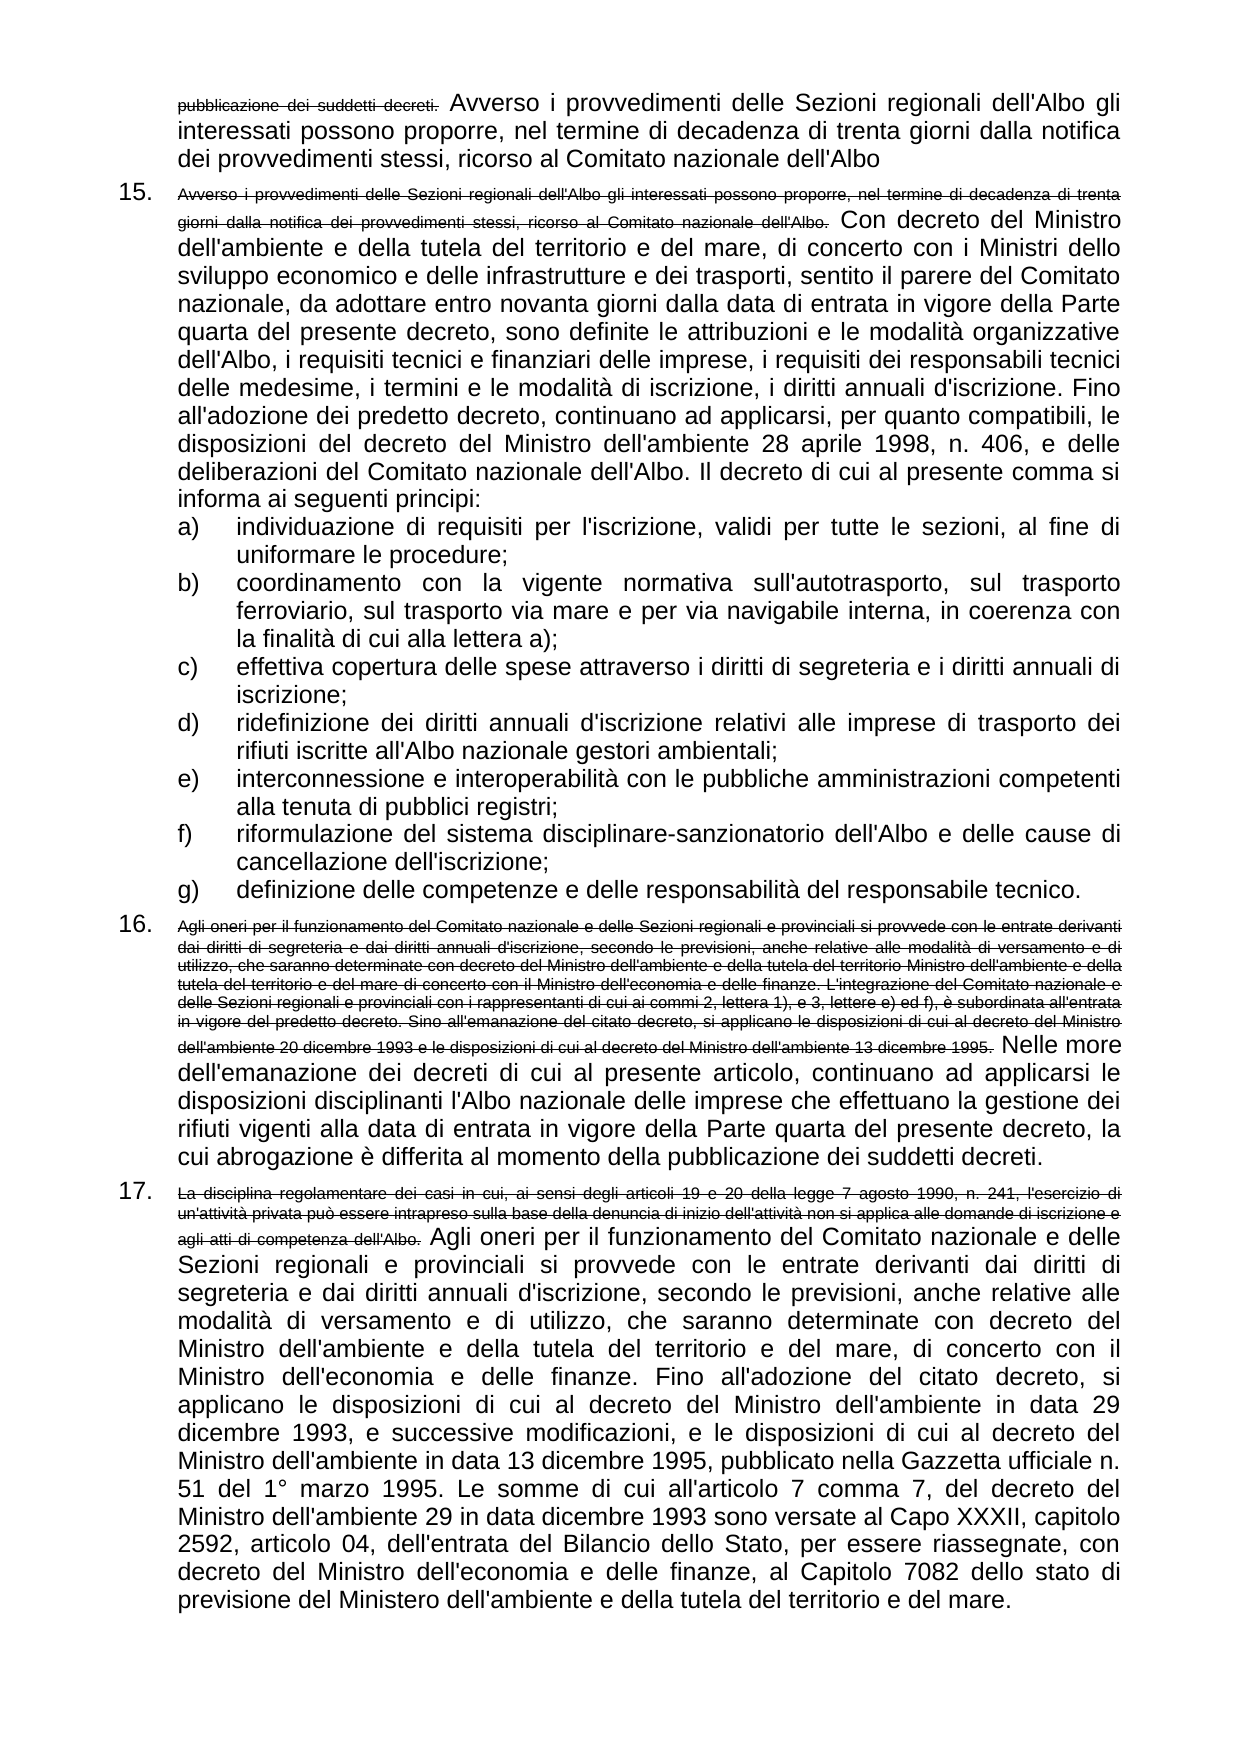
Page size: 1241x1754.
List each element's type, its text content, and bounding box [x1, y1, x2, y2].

text e) interconnessione e interoperabilità con le pubbliche amministrazioni competenti alla tenuta di pubblici registri; [177, 764, 1122, 820]
text pubblicazione dei suddetti decreti. Avverso i provvedimenti delle Sezioni regionali dell'Albo gli interessati possono proporre, nel termine di decadenza di trenta giorni dalla notifica dei provvedimenti stessi, ricorso al Comitato nazionale dell'Albo [118, 88, 1122, 172]
text b) coordinamento con la vigente normativa sull'autotrasporto, sul trasporto ferroviario, sul trasporto via mare e per via navigabile interna, in coerenza con la finalità di cui alla lettera a); [177, 569, 1122, 653]
text 17. La disciplina regolamentare dei casi in cui, ai sensi degli articoli 19 e 20 della legge 7 agosto 1990, n. 241, l'esercizio di un'attività privata può essere intrapreso sulla base della denuncia di inizio dell'attività non si applica alle domande di iscrizione e agli atti di competenza dell'Albo. Agli oneri per il funzionamento del Comitato nazionale e delle Sezioni regionali e provinciali si provvede con le entrate derivanti dai diritti di segreteria e dai diritti annuali d'iscrizione, secondo le previsioni, anche relative alle modalità di versamento e di utilizzo, che saranno determinate con decreto del Ministro dell'ambiente e della tutela del territorio e del mare, di concerto con il Ministro dell'economia e delle finanze. Fino all'adozione del citato decreto, si applicano le disposizioni di cui al decreto del Ministro dell'ambiente in data 29 dicembre 1993, e successive modificazioni, e le disposizioni di cui al decreto del Ministro dell'ambiente in data 13 dicembre 1995, pubblicato nella Gazzetta ufficiale n. 51 del 1° marzo 1995. Le somme di cui all'articolo 7 comma 7, del decreto del Ministro dell'ambiente 29 in data dicembre 1993 sono versate al Capo XXXII, capitolo 2592, articolo 04, dell'entrata del Bilancio dello Stato, per essere riassegnate, con decreto del Ministro dell'economia e delle finanze, al Capitolo 7082 dello stato di previsione del Ministero dell'ambiente e della tutela del territorio e del mare. [118, 1177, 1122, 1614]
text 16. Agli oneri per il funzionamento del Comitato nazionale e delle Sezioni regionali e provinciali si provvede con le entrate derivanti dai diritti di segreteria e dai diritti annuali d'iscrizione, secondo le previsioni, anche relative alle modalità di versamento e di utilizzo, che saranno determinate con decreto del Ministro dell'ambiente e della tutela del territorio Ministro dell'ambiente e della tutela del territorio e del mare di concerto con il Ministro dell'economia e delle finanze. L'integrazione del Comitato nazionale e delle Sezioni regionali e provinciali con i rappresentanti di cui ai commi 2, lettera 1), e 3, lettere e) ed f), è subordinata all'entrata in vigore del predetto decreto. Sino all'emanazione del citato decreto, si applicano le disposizioni di cui al decreto del Ministro dell'ambiente 20 dicembre 1993 e le disposizioni di cui al decreto del Ministro dell'ambiente 13 dicembre 1995. Nelle more dell'emanazione dei decreti di cui al presente articolo, continuano ad applicarsi le disposizioni disciplinanti l'Albo nazionale delle imprese che effettuano la gestione dei rifiuti vigenti alla data di entrata in vigore della Parte quarta del presente decreto, la cui abrogazione è differita al momento della pubblicazione dei suddetti decreti. [118, 910, 1122, 1171]
text 15. Avverso i provvedimenti delle Sezioni regionali dell'Albo gli interessati possono proporre, nel termine di decadenza di trenta giorni dalla notifica dei provvedimenti stessi, ricorso al Comitato nazionale dell'Albo. Con decreto del Ministro dell'ambiente e della tutela del territorio e del mare, di concerto con i Ministri dello sviluppo economico e delle infrastrutture e dei trasporti, sentito il parere del Comitato nazionale, da adottare entro novanta giorni dalla data di entrata in vigore della Parte quarta del presente decreto, sono definite le attribuzioni e le modalità organizzative dell'Albo, i requisiti tecnici e finanziari delle imprese, i requisiti dei responsabili tecnici delle medesime, i termini e le modalità di iscrizione, i diritti annuali d'iscrizione. Fino all'adozione dei predetto decreto, continuano ad applicarsi, per quanto compatibili, le disposizioni del decreto del Ministro dell'ambiente 28 aprile 1998, n. 406, e delle deliberazioni del Comitato nazionale dell'Albo. Il decreto di cui al presente comma si informa ai seguenti principi: [118, 178, 1122, 513]
text d) ridefinizione dei diritti annuali d'iscrizione relativi alle imprese di trasporto dei rifiuti iscritte all'Albo nazionale gestori ambientali; [177, 709, 1122, 764]
text g) definizione delle competenze e delle responsabilità del responsabile tecnico. [177, 876, 1122, 904]
text c) effettiva copertura delle spese attraverso i diritti di segreteria e i diritti annuali di iscrizione; [177, 653, 1122, 709]
text a) individuazione di requisiti per l'iscrizione, validi per tutte le sezioni, al fine di uniformare le procedure; [177, 513, 1122, 569]
text f) riformulazione del sistema disciplinare-sanzionatorio dell'Albo e delle cause di cancellazione dell'iscrizione; [177, 820, 1122, 876]
